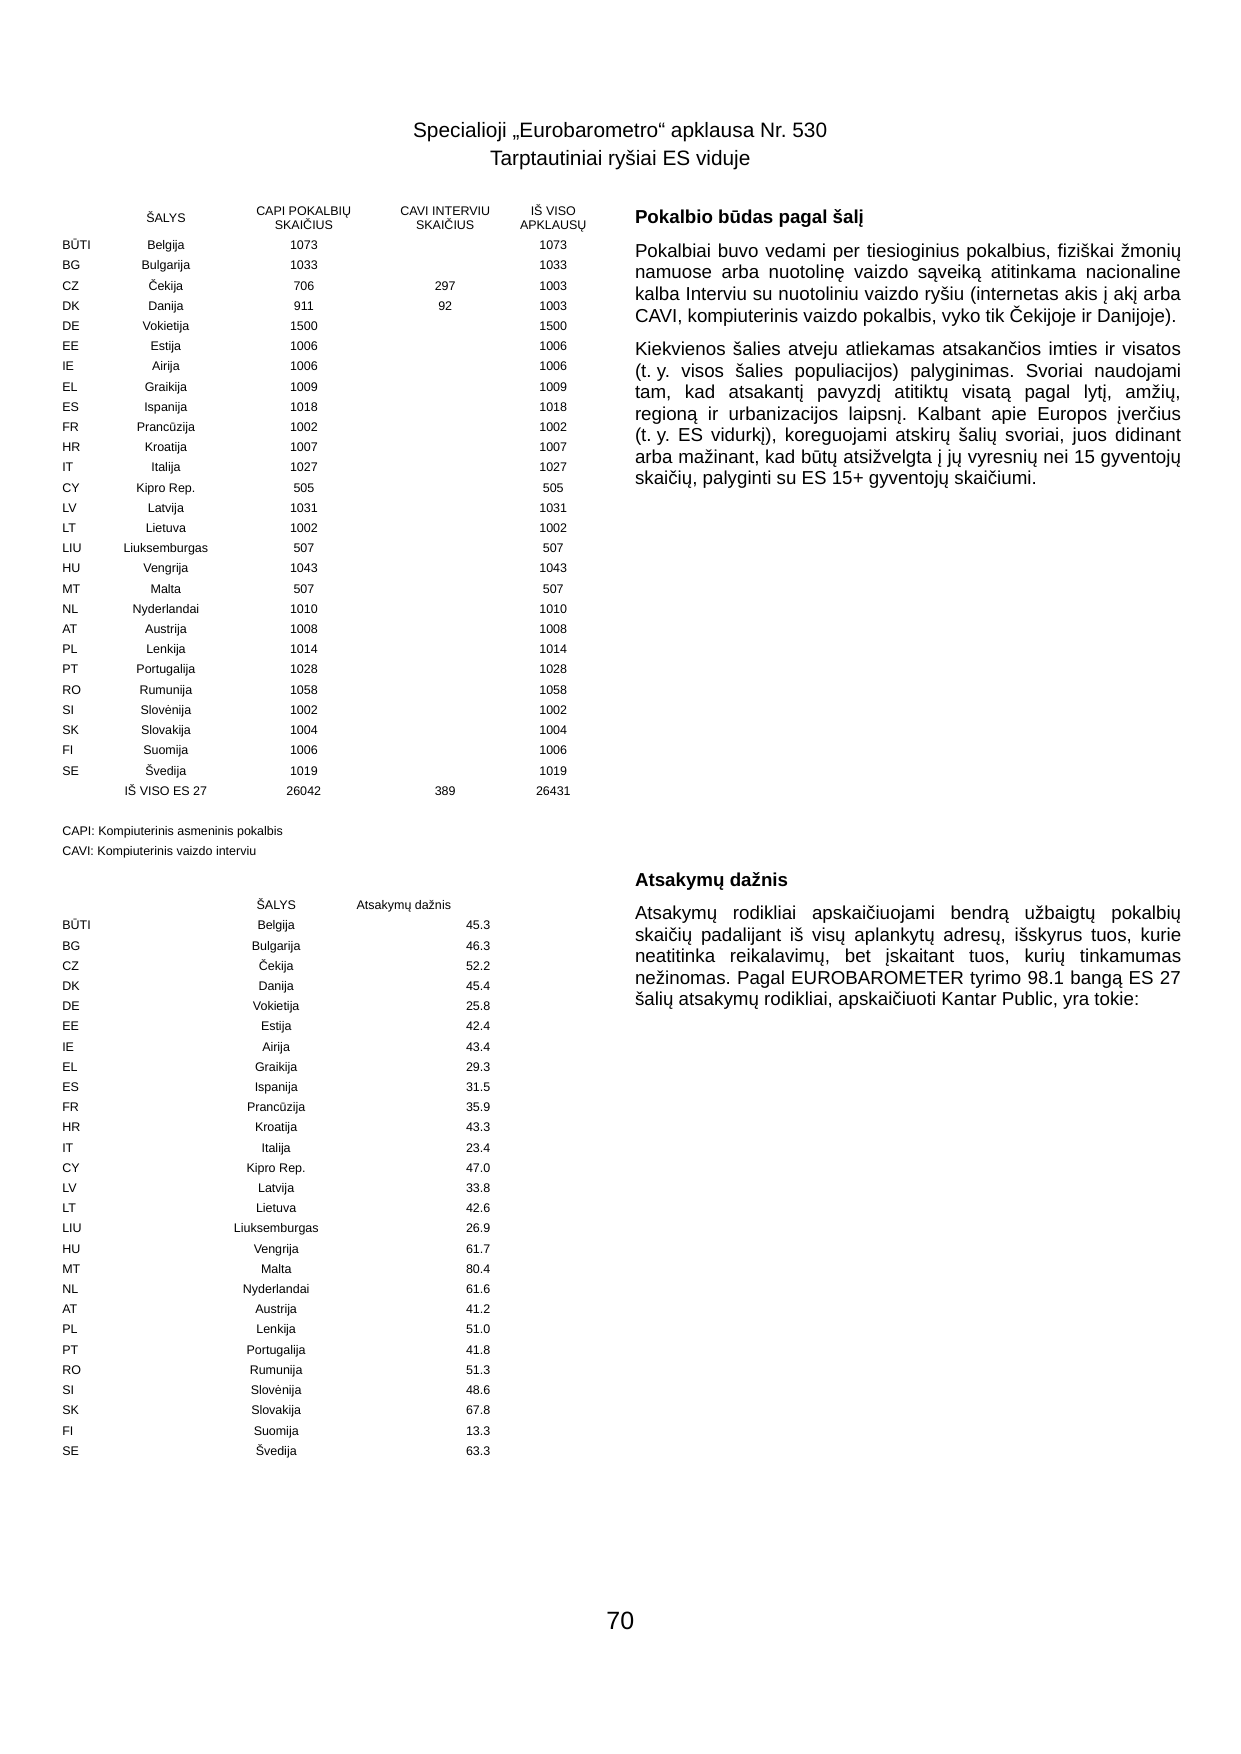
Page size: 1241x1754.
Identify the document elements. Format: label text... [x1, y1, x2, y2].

text Atsakymų dažnis [635, 868, 1181, 890]
table_cell 1031 [516, 498, 591, 518]
table_cell IŠ VISO ES 27 [99, 781, 233, 801]
table_cell IT [59, 1137, 198, 1157]
table_cell 1033 [233, 255, 374, 275]
table_cell 33,8 [354, 1178, 493, 1198]
table_cell 26042 [233, 781, 374, 801]
table_cell SI [59, 1380, 198, 1400]
table_cell 42,6 [354, 1198, 493, 1218]
table_cell Vengrija [99, 558, 233, 578]
table_cell Graikija [99, 376, 233, 397]
table_cell FR [59, 1097, 198, 1117]
table_cell Ispanija [99, 397, 233, 417]
table_cell 1003 [516, 296, 591, 316]
table_cell 80,4 [354, 1259, 493, 1279]
table_cell 1073 [516, 235, 591, 255]
table_cell 67,8 [354, 1400, 493, 1420]
table_cell 1002 [233, 518, 374, 538]
table_cell 1014 [516, 639, 591, 659]
table_cell Danija [99, 296, 233, 316]
table_cell [99, 801, 233, 821]
table_cell CAVI: Kompiuterinis vaizdo interviu [59, 841, 591, 861]
table_cell [516, 801, 591, 821]
table_cell 1002 [516, 518, 591, 538]
table_cell 1043 [516, 558, 591, 578]
table_header ŠALYS [199, 895, 353, 915]
table_cell Vokietija [199, 996, 353, 1016]
table_cell [374, 659, 516, 679]
table_cell SE [59, 760, 98, 781]
table_cell NL [59, 599, 98, 619]
table_cell 42,4 [354, 1016, 493, 1036]
table_cell EL [59, 376, 98, 397]
table_cell RO [59, 1360, 198, 1380]
table_cell 1007 [516, 437, 591, 457]
table_cell 1008 [516, 619, 591, 639]
table_cell CZ [59, 275, 98, 296]
table_cell Мalta [99, 579, 233, 599]
table_cell Portugalija [99, 659, 233, 679]
table_cell Kroatija [199, 1117, 353, 1137]
table_cell [374, 599, 516, 619]
table_cell 1010 [516, 599, 591, 619]
table_cell Prancūzija [199, 1097, 353, 1117]
table_header CAPI POKALBIŲ SKAIČIUS [233, 200, 374, 235]
table_cell [374, 740, 516, 760]
table_cell Lietuva [199, 1198, 353, 1218]
table_cell NL [59, 1279, 198, 1299]
table_cell 63,3 [354, 1440, 493, 1461]
table_cell Ispanija [199, 1077, 353, 1097]
table_cell PT [59, 659, 98, 679]
table_cell [233, 801, 374, 821]
table_cell Airija [199, 1036, 353, 1056]
table_cell Belgija [199, 915, 353, 935]
table_cell LT [59, 1198, 198, 1218]
table_cell Suomija [99, 740, 233, 760]
table_cell Airija [99, 356, 233, 376]
table_cell [59, 801, 98, 821]
table_header IŠ VISO APKLAUSŲ [516, 200, 591, 235]
table_cell Kroatija [99, 437, 233, 457]
table_cell [374, 720, 516, 740]
table_cell HR [59, 437, 98, 457]
table_cell Liuksemburgas [99, 538, 233, 558]
table_cell 43,3 [354, 1117, 493, 1137]
table_cell DK [59, 296, 98, 316]
table_cell 911 [233, 296, 374, 316]
table_cell HU [59, 1238, 198, 1258]
table_cell 1058 [233, 680, 374, 700]
table_cell [374, 558, 516, 578]
table_cell PT [59, 1339, 198, 1359]
table_cell Liuksemburgas [199, 1218, 353, 1238]
table_cell 1006 [233, 356, 374, 376]
table_cell [374, 437, 516, 457]
table_cell Austrija [199, 1299, 353, 1319]
table_cell 1018 [516, 397, 591, 417]
table_cell 61,7 [354, 1238, 493, 1258]
table_cell Nyderlandai [199, 1279, 353, 1299]
table_cell 1018 [233, 397, 374, 417]
table_cell Rumunija [199, 1360, 353, 1380]
table_cell Estija [199, 1016, 353, 1036]
table_cell Lenkija [99, 639, 233, 659]
table_cell Prancūzija [99, 417, 233, 437]
table_cell IE [59, 1036, 198, 1056]
table_cell 1031 [233, 498, 374, 518]
text Atsakymų rodikliai apskaičiuojami bendrą užbaigtų pokalbių skaičių padalijant iš visų aplankytų adresų, išskyrus tuos, kurie neatitinka reikalavimų, bet įskaitant tuos, kurių tinkamumas nežinomas. Pagal EUROBAROMETER tyrimo 98.1 bangą ES 27 šalių atsakymų rodikliai, apskaičiuoti Kantar Public, yra tokie: [635, 902, 1181, 1010]
table_cell BG [59, 935, 198, 955]
table_cell BŪTI [59, 235, 98, 255]
table_cell [374, 457, 516, 477]
table_cell [374, 619, 516, 639]
table_cell 1009 [233, 376, 374, 397]
table_cell Nyderlandai [99, 599, 233, 619]
table_cell Latvija [199, 1178, 353, 1198]
table_cell 41,8 [354, 1339, 493, 1359]
table_cell 1008 [233, 619, 374, 639]
table_cell 1006 [516, 336, 591, 356]
table_header [59, 895, 198, 915]
table_cell Austrija [99, 619, 233, 639]
table_cell [374, 336, 516, 356]
table_cell Italija [199, 1137, 353, 1157]
table_cell [374, 538, 516, 558]
table_cell 41,2 [354, 1299, 493, 1319]
table_cell FI [59, 740, 98, 760]
table_cell IT [59, 457, 98, 477]
table_cell 29,3 [354, 1056, 493, 1077]
table_cell Vengrija [199, 1238, 353, 1258]
table_cell 1027 [233, 457, 374, 477]
table_cell Čekija [99, 275, 233, 296]
table_cell 23,4 [354, 1137, 493, 1157]
table_cell 45,4 [354, 976, 493, 996]
table_cell Slovėnija [199, 1380, 353, 1400]
table_cell PL [59, 639, 98, 659]
table_cell 297 [374, 275, 516, 296]
table_cell 1073 [233, 235, 374, 255]
table_cell Lenkija [199, 1319, 353, 1339]
table_cell [59, 781, 98, 801]
table_cell DE [59, 996, 198, 1016]
table_cell AT [59, 1299, 198, 1319]
table_cell 1003 [516, 275, 591, 296]
table_cell ES [59, 397, 98, 417]
table_cell 1006 [233, 740, 374, 760]
table_cell Estija [99, 336, 233, 356]
table_cell PL [59, 1319, 198, 1339]
table_cell DE [59, 316, 98, 336]
table_cell Latvija [99, 498, 233, 518]
table_header CAVI INTERVIU SKAIČIUS [374, 200, 516, 235]
table_cell 51,3 [354, 1360, 493, 1380]
table_cell 1058 [516, 680, 591, 700]
table_cell 92 [374, 296, 516, 316]
table_cell 61,6 [354, 1279, 493, 1299]
table_cell SI [59, 700, 98, 720]
table_cell 1006 [233, 336, 374, 356]
table_cell CY [59, 478, 98, 498]
table_cell FR [59, 417, 98, 437]
table_cell 1004 [233, 720, 374, 740]
table_cell 48,6 [354, 1380, 493, 1400]
table_cell Slovakija [199, 1400, 353, 1420]
table_cell 26,9 [354, 1218, 493, 1238]
table_cell MT [59, 1259, 198, 1279]
table_cell 1010 [233, 599, 374, 619]
text Pokalbiai buvo vedami per tiesioginius pokalbius, fiziškai žmonių namuose arba nuotolinę vaizdo sąveiką atitinkama nacionaline kalba Interviu su nuotoliniu vaizdo ryšiu (internetas akis į akį arba CAVI, kompiuterinis vaizdo pokalbis, vyko tik Čekijoje ir Danijoje). [635, 240, 1181, 326]
table_cell IE [59, 356, 98, 376]
table_cell BŪTI [59, 915, 198, 935]
table_cell 1033 [516, 255, 591, 275]
table_cell [374, 518, 516, 538]
table_cell 507 [516, 579, 591, 599]
table_cell Danija [199, 976, 353, 996]
table_cell [374, 478, 516, 498]
table_cell 1006 [516, 356, 591, 376]
table_cell HR [59, 1117, 198, 1137]
table_cell Čekija [199, 955, 353, 976]
table_cell 706 [233, 275, 374, 296]
table_cell 1006 [516, 740, 591, 760]
table_cell CZ [59, 955, 198, 976]
table_cell 1004 [516, 720, 591, 740]
table_cell Suomija [199, 1420, 353, 1440]
table_cell 1028 [233, 659, 374, 679]
table_cell 505 [233, 478, 374, 498]
table_cell 1002 [516, 700, 591, 720]
table_cell 1002 [516, 417, 591, 437]
table_cell 1002 [233, 700, 374, 720]
table_cell Lietuva [99, 518, 233, 538]
table_cell [374, 316, 516, 336]
table_cell 51,0 [354, 1319, 493, 1339]
table_cell Švedija [99, 760, 233, 781]
table_cell 1500 [516, 316, 591, 336]
table_cell Graikija [199, 1056, 353, 1077]
table_cell 31,5 [354, 1077, 493, 1097]
table_cell 1002 [233, 417, 374, 437]
table_cell Italija [99, 457, 233, 477]
table_cell Švedija [199, 1440, 353, 1461]
table_cell SK [59, 1400, 198, 1420]
table_cell 507 [233, 579, 374, 599]
text Kiekvienos šalies atveju atliekamas atsakančios imties ir visatos (t. y. visos šalies populiacijos) palyginimas. Svoriai naudojami tam, kad atsakantį pavyzdį atitiktų visatą pagal lytį, amžių, regioną ir urbanizacijos laipsnį. Kalbant apie Europos įverčius (t. y. ES vidurkį), koreguojami atskirų šalių svoriai, juos didinant arba mažinant, kad būtų atsižvelgta į jų vyresnių nei 15 gyventojų skaičių, palyginti su ES 15+ gyventojų skaičiumi. [635, 338, 1181, 489]
table_cell ES [59, 1077, 198, 1097]
table_cell 1043 [233, 558, 374, 578]
table_cell EE [59, 336, 98, 356]
table_cell 507 [233, 538, 374, 558]
table_cell Slovakija [99, 720, 233, 740]
table_cell MT [59, 579, 98, 599]
table_cell BG [59, 255, 98, 275]
table_cell 1028 [516, 659, 591, 679]
table_cell [374, 235, 516, 255]
table_cell Rumunija [99, 680, 233, 700]
table_cell Vokietija [99, 316, 233, 336]
table_cell Belgija [99, 235, 233, 255]
table_cell 1500 [233, 316, 374, 336]
table_cell 1019 [233, 760, 374, 781]
text Pokalbio būdas pagal šalį [635, 206, 1181, 228]
table_cell 1019 [516, 760, 591, 781]
table_cell [374, 397, 516, 417]
table_cell 1009 [516, 376, 591, 397]
table_cell [374, 255, 516, 275]
table_cell LIU [59, 1218, 198, 1238]
table_cell SK [59, 720, 98, 740]
table_header [59, 200, 98, 235]
table_cell FI [59, 1420, 198, 1440]
table_cell LV [59, 1178, 198, 1198]
table_cell [374, 498, 516, 518]
table_cell Portugalija [199, 1339, 353, 1359]
table_cell Kipro Rep. [99, 478, 233, 498]
table_cell [374, 579, 516, 599]
table_cell 1014 [233, 639, 374, 659]
table_cell 46,3 [354, 935, 493, 955]
table_cell 47,0 [354, 1158, 493, 1178]
table_cell RO [59, 680, 98, 700]
table_cell 507 [516, 538, 591, 558]
table_cell EL [59, 1056, 198, 1077]
table_header ŠALYS [99, 200, 233, 235]
table_cell [374, 356, 516, 376]
table_cell 13,3 [354, 1420, 493, 1440]
table_cell LIU [59, 538, 98, 558]
table_cell 25,8 [354, 996, 493, 1016]
table_cell [374, 700, 516, 720]
table_cell [374, 376, 516, 397]
table_cell HU [59, 558, 98, 578]
table_cell CAPI: Kompiuterinis asmeninis pokalbis [59, 821, 591, 841]
table_cell [374, 639, 516, 659]
table_cell CY [59, 1158, 198, 1178]
table_cell DK [59, 976, 198, 996]
table_cell 1007 [233, 437, 374, 457]
table_cell [374, 680, 516, 700]
table_cell 35,9 [354, 1097, 493, 1117]
table_cell Мalta [199, 1259, 353, 1279]
table_cell [374, 801, 516, 821]
table_cell 389 [374, 781, 516, 801]
table_cell 1027 [516, 457, 591, 477]
table_cell Slovėnija [99, 700, 233, 720]
table_cell AT [59, 619, 98, 639]
table_cell Bulgarija [99, 255, 233, 275]
table_cell SE [59, 1440, 198, 1461]
table_cell Bulgarija [199, 935, 353, 955]
table_cell 45,3 [354, 915, 493, 935]
table_cell 26431 [516, 781, 591, 801]
table_cell [374, 760, 516, 781]
table_cell 43,4 [354, 1036, 493, 1056]
table_cell 505 [516, 478, 591, 498]
table_cell LV [59, 498, 98, 518]
table_cell LT [59, 518, 98, 538]
table_cell 52,2 [354, 955, 493, 976]
table_cell Kipro Rep. [199, 1158, 353, 1178]
table_cell [374, 417, 516, 437]
table_cell EE [59, 1016, 198, 1036]
table_header Atsakymų dažnis [354, 895, 493, 915]
